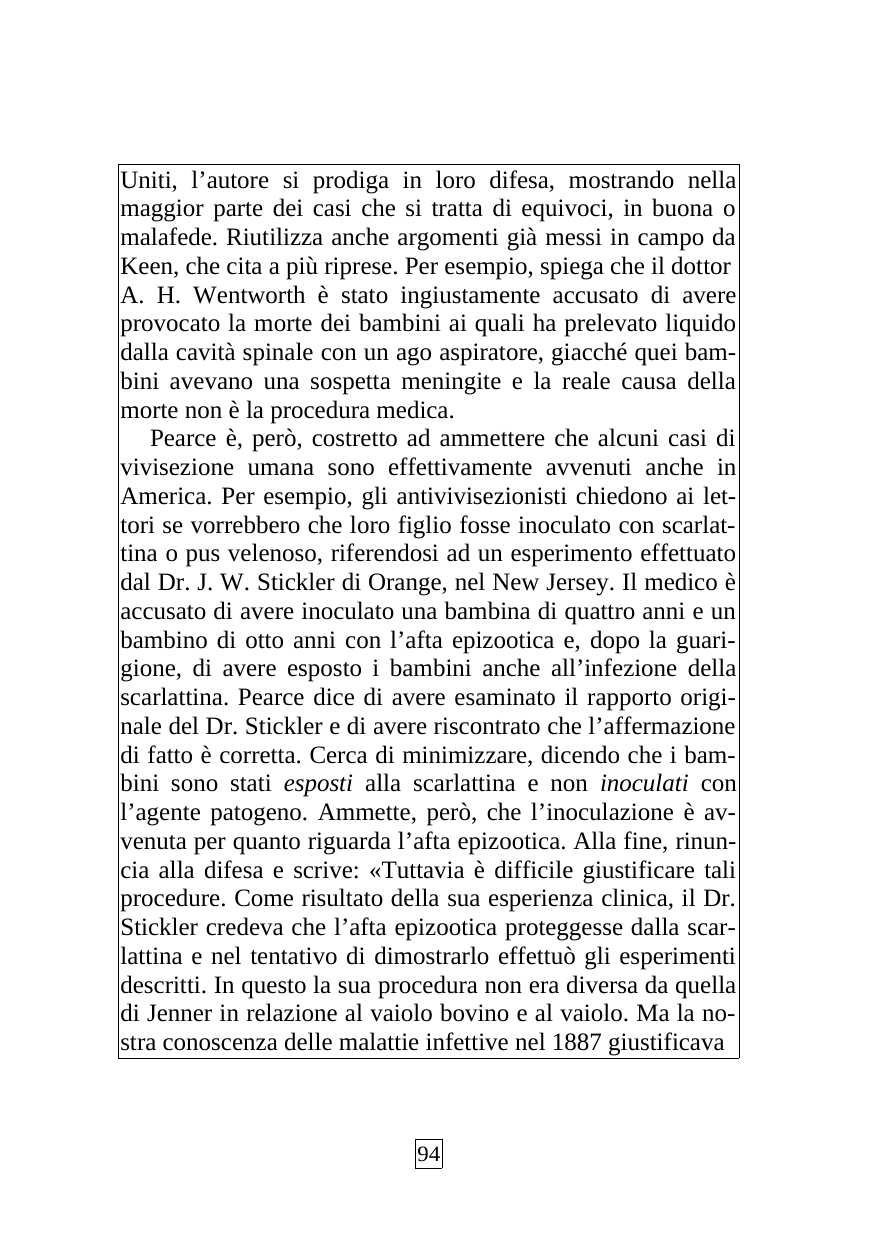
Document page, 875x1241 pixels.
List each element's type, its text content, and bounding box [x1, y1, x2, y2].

text A. H. Wentworth è stato ingiustamente accusato di avere provocato la morte dei bambini ai quali ha prelevato liquido dalla cavità spinale con un ago aspiratore, giacché quei bam- bini avevano una sospetta meningite e la reale causa della morte non è la procedura medica. [120, 280, 737, 423]
text 94 [417, 1141, 442, 1166]
text Pearce è, però, costretto ad ammettere che alcuni casi di vivisezione umana sono effettivamente avvenuti anche in America. Per esempio, gli antivivisezionisti chiedono ai let- tori se vorrebbero che loro figlio fosse inoculato con scarlat- tina o pus velenoso, riferendosi ad un esperimento effettuato dal Dr. J. W. Stickler di Orange, nel New Jersey. Il medico è accusato di avere inoculato una bambina di quattro anni e un bambino di otto anni con l’afta epizootica e, dopo la guari- gione, di avere esposto i bambini anche all’infezione della scarlattina. Pearce dice di avere esaminato il rapporto origi- nale del Dr. Stickler e di avere riscontrato che l’affermazione di fatto è corretta. Cerca di minimizzare, dicendo che i bam- bini sono stati esposti alla scarlattina e non inoculati con l’agente patogeno. Ammette, però, che l’inoculazione è av- venuta per quanto riguarda l’afta epizootica. Alla fine, rinun- cia alla difesa e scrive: «Tuttavia è difficile giustificare tali procedure. Come risultato della sua esperienza clinica, il Dr. Stickler credeva che l’afta epizootica proteggesse dalla scar- lattina e nel tentativo di dimostrarlo effettuò gli esperimenti descritti. In questo la sua procedura non era diversa da quella di Jenner in relazione al vaiolo bovino e al vaiolo. Ma la no- stra conoscenza delle malattie infettive nel 1887 giustificava [120, 423, 737, 1056]
text Uniti, l’autore si prodiga in loro difesa, mostrando nella maggior parte dei casi che si tratta di equivoci, in buona o malafede. Riutilizza anche argomenti già messi in campo da Keen, che cita a più riprese. Per esempio, spiega che il dottor [120, 165, 737, 280]
